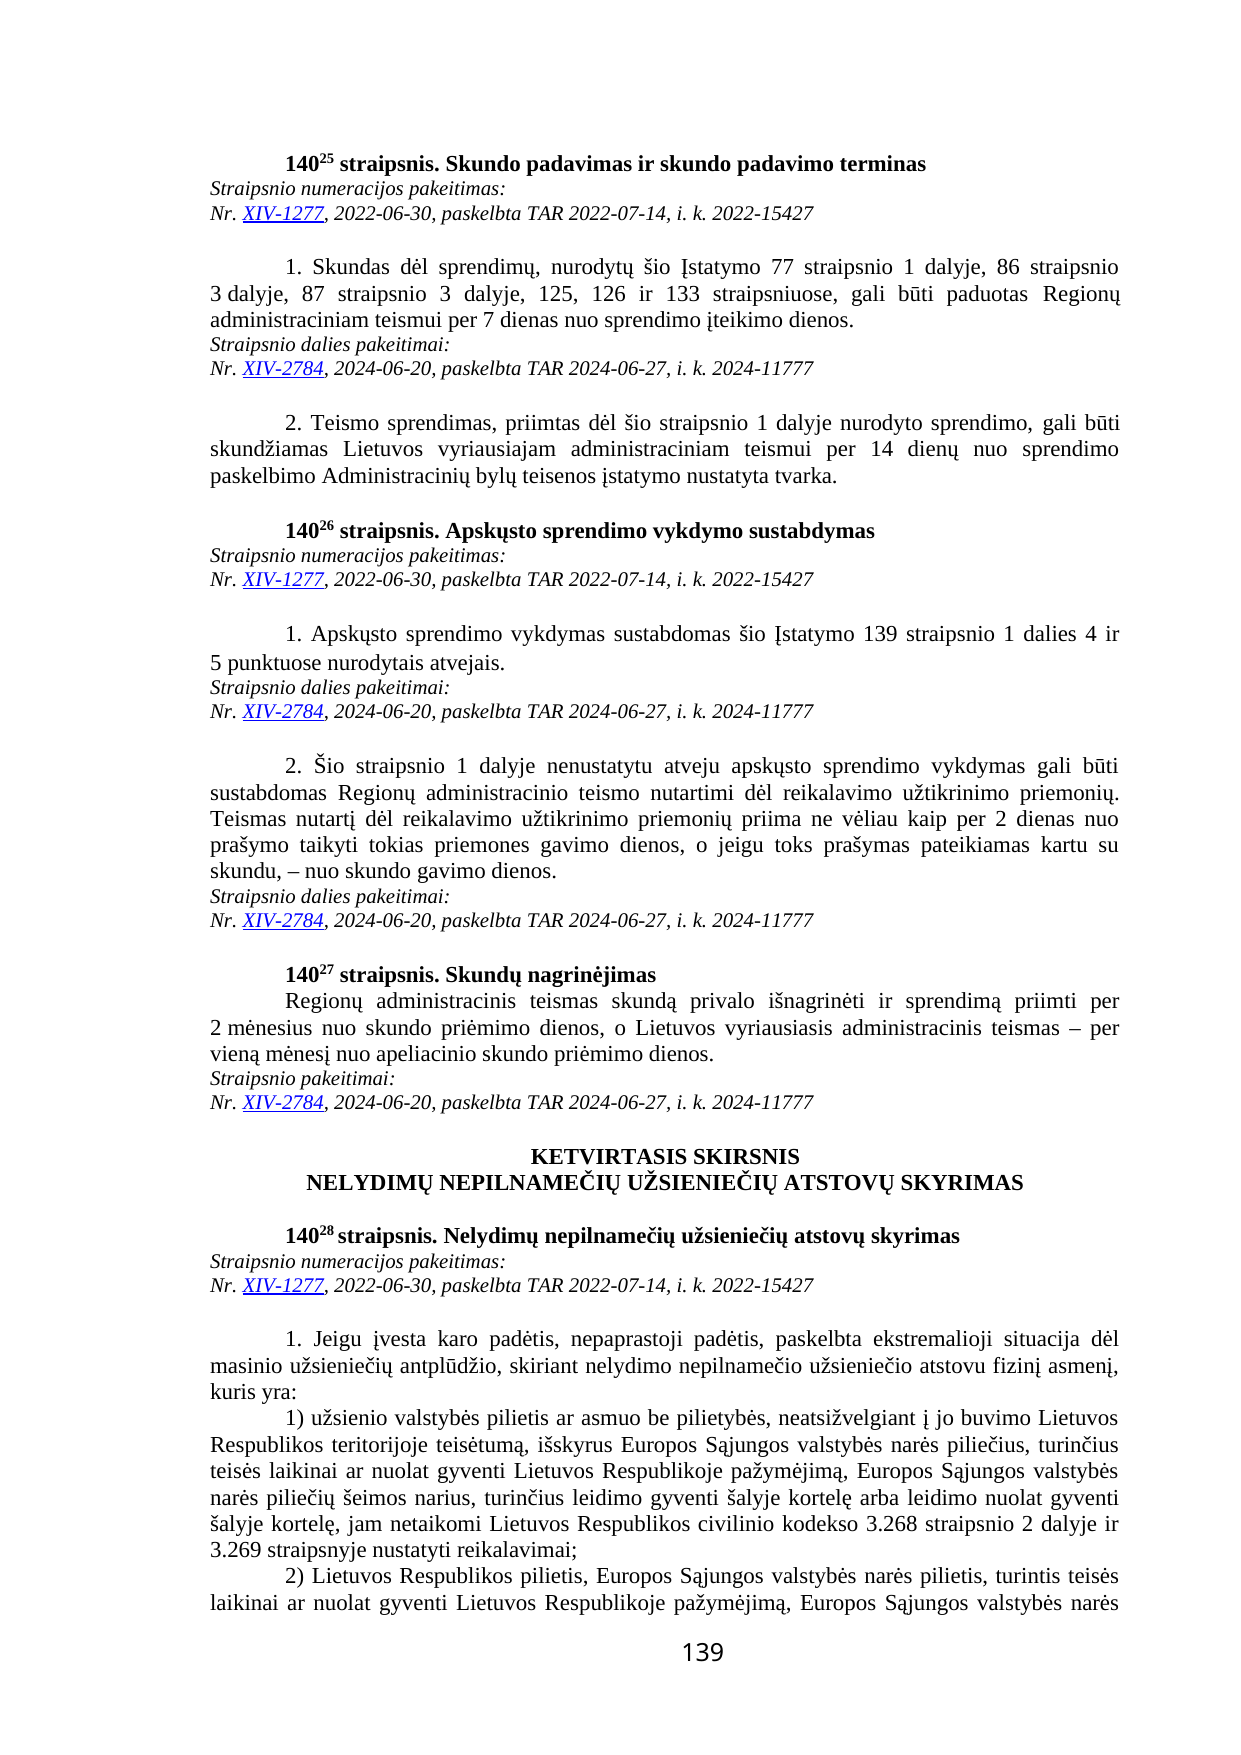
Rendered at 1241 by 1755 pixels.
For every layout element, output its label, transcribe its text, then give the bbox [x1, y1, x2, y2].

text Nr. XIV-2784, 2024-06-20, paskelbta TAR 2024-06-27, i. k. 2024-11777 [210, 1090, 1120, 1114]
text NELYDIMŲ NEPILNAMEČIŲ UŽSIENIEČIŲ ATSTOVŲ SKYRIMAS [210, 1169, 1120, 1196]
text Straipsnio numeracijos pakeitimas: [210, 176, 1120, 200]
text 1) užsienio valstybės pilietis ar asmuo be pilietybės, neatsižvelgiant į jo buvimo Lietuvos Respublikos teritorijoje teisėtumą, išskyrus Europos Sąjungos valstybės narės piliečius, turinčius teisės laikinai ar nuolat gyventi Lietuvos Respublikoje pažymėjimą, Europos Sąjungos valstybės narės piliečių šeimos narius, turinčius leidimo gyventi šalyje kortelę arba leidimo nuolat gyventi šalyje kortelę, jam netaikomi Lietuvos Respublikos civilinio kodekso 3.268 straipsnio 2 dalyje ir 3.269 straipsnyje nustatyti reikalavimai; [210, 1404, 1120, 1563]
text Straipsnio numeracijos pakeitimas: [210, 1248, 1120, 1273]
text 14025 straipsnis. Skundo padavimas ir skundo padavimo terminas [210, 150, 1120, 176]
text Nr. XIV-1277, 2022-06-30, paskelbta TAR 2022-07-14, i. k. 2022-15427 [210, 1273, 1120, 1297]
text 1. Jeigu įvesta karo padėtis, nepaprastoji padėtis, paskelbta ekstremalioji situacija dėl masinio užsieniečių antplūdžio, skiriant nelydimo nepilnamečio užsieniečio atstovu fizinį asmenį, kuris yra: [210, 1325, 1120, 1404]
text Straipsnio dalies pakeitimai: [210, 884, 1120, 908]
text 14028 straipsnis. Nelydimų nepilnamečių užsieniečių atstovų skyrimas [210, 1222, 1120, 1248]
text KETVIRTASIS SKIRSNIS [210, 1143, 1120, 1169]
text 14026 straipsnis. Apskųsto sprendimo vykdymo sustabdymas [210, 517, 1120, 543]
text Nr. XIV-2784, 2024-06-20, paskelbta TAR 2024-06-27, i. k. 2024-11777 [210, 699, 1120, 723]
text 2. Teismo sprendimas, priimtas dėl šio straipsnio 1 dalyje nurodyto sprendimo, gali būti skundžiamas Lietuvos vyriausiajam administraciniam teismui per 14 dienų nuo sprendimo paskelbimo Administracinių bylų teisenos įstatymo nustatyta tvarka. [210, 409, 1120, 488]
text Nr. XIV-1277, 2022-06-30, paskelbta TAR 2022-07-14, i. k. 2022-15427 [210, 567, 1120, 591]
text 2. Šio straipsnio 1 dalyje nenustatytu atveju apskųsto sprendimo vykdymas gali būti sustabdomas Regionų administracinio teismo nutartimi dėl reikalavimo užtikrinimo priemonių. Teismas nutartį dėl reikalavimo užtikrinimo priemonių priima ne vėliau kaip per 2 dienas nuo prašymo taikyti tokias priemones gavimo dienos, o jeigu toks prašymas pateikiamas kartu su skundu, – nuo skundo gavimo dienos. [210, 752, 1120, 884]
text 14027 straipsnis. Skundų nagrinėjimas [210, 961, 1120, 987]
text Regionų administracinis teismas skundą privalo išnagrinėti ir sprendimą priimti per 2 mėnesius nuo skundo priėmimo dienos, o Lietuvos vyriausiasis administracinis teismas – per vieną mėnesį nuo apeliacinio skundo priėmimo dienos. [210, 987, 1120, 1066]
text Nr. XIV-2784, 2024-06-20, paskelbta TAR 2024-06-27, i. k. 2024-11777 [210, 908, 1120, 932]
text Nr. XIV-1277, 2022-06-30, paskelbta TAR 2022-07-14, i. k. 2022-15427 [210, 200, 1120, 224]
text Straipsnio numeracijos pakeitimas: [210, 543, 1120, 567]
text Straipsnio dalies pakeitimai: [210, 675, 1120, 699]
text 1. Apskųsto sprendimo vykdymas sustabdomas šio Įstatymo 139 straipsnio 1 dalies 4 ir 5 punktuose nurodytais atvejais. [210, 620, 1120, 675]
text 2) Lietuvos Respublikos pilietis, Europos Sąjungos valstybės narės pilietis, turintis teisės laikinai ar nuolat gyventi Lietuvos Respublikoje pažymėjimą, Europos Sąjungos valstybės narės [210, 1563, 1120, 1615]
text Straipsnio dalies pakeitimai: [210, 332, 1120, 356]
text Straipsnio pakeitimai: [210, 1066, 1120, 1090]
text Nr. XIV-2784, 2024-06-20, paskelbta TAR 2024-06-27, i. k. 2024-11777 [210, 356, 1120, 380]
text 1. Skundas dėl sprendimų, nurodytų šio Įstatymo 77 straipsnio 1 dalyje, 86 straipsnio 3 dalyje, 87 straipsnio 3 dalyje, 125, 126 ir 133 straipsniuose, gali būti paduotas Regionų administraciniam teismui per 7 dienas nuo sprendimo įteikimo dienos. [210, 253, 1120, 332]
